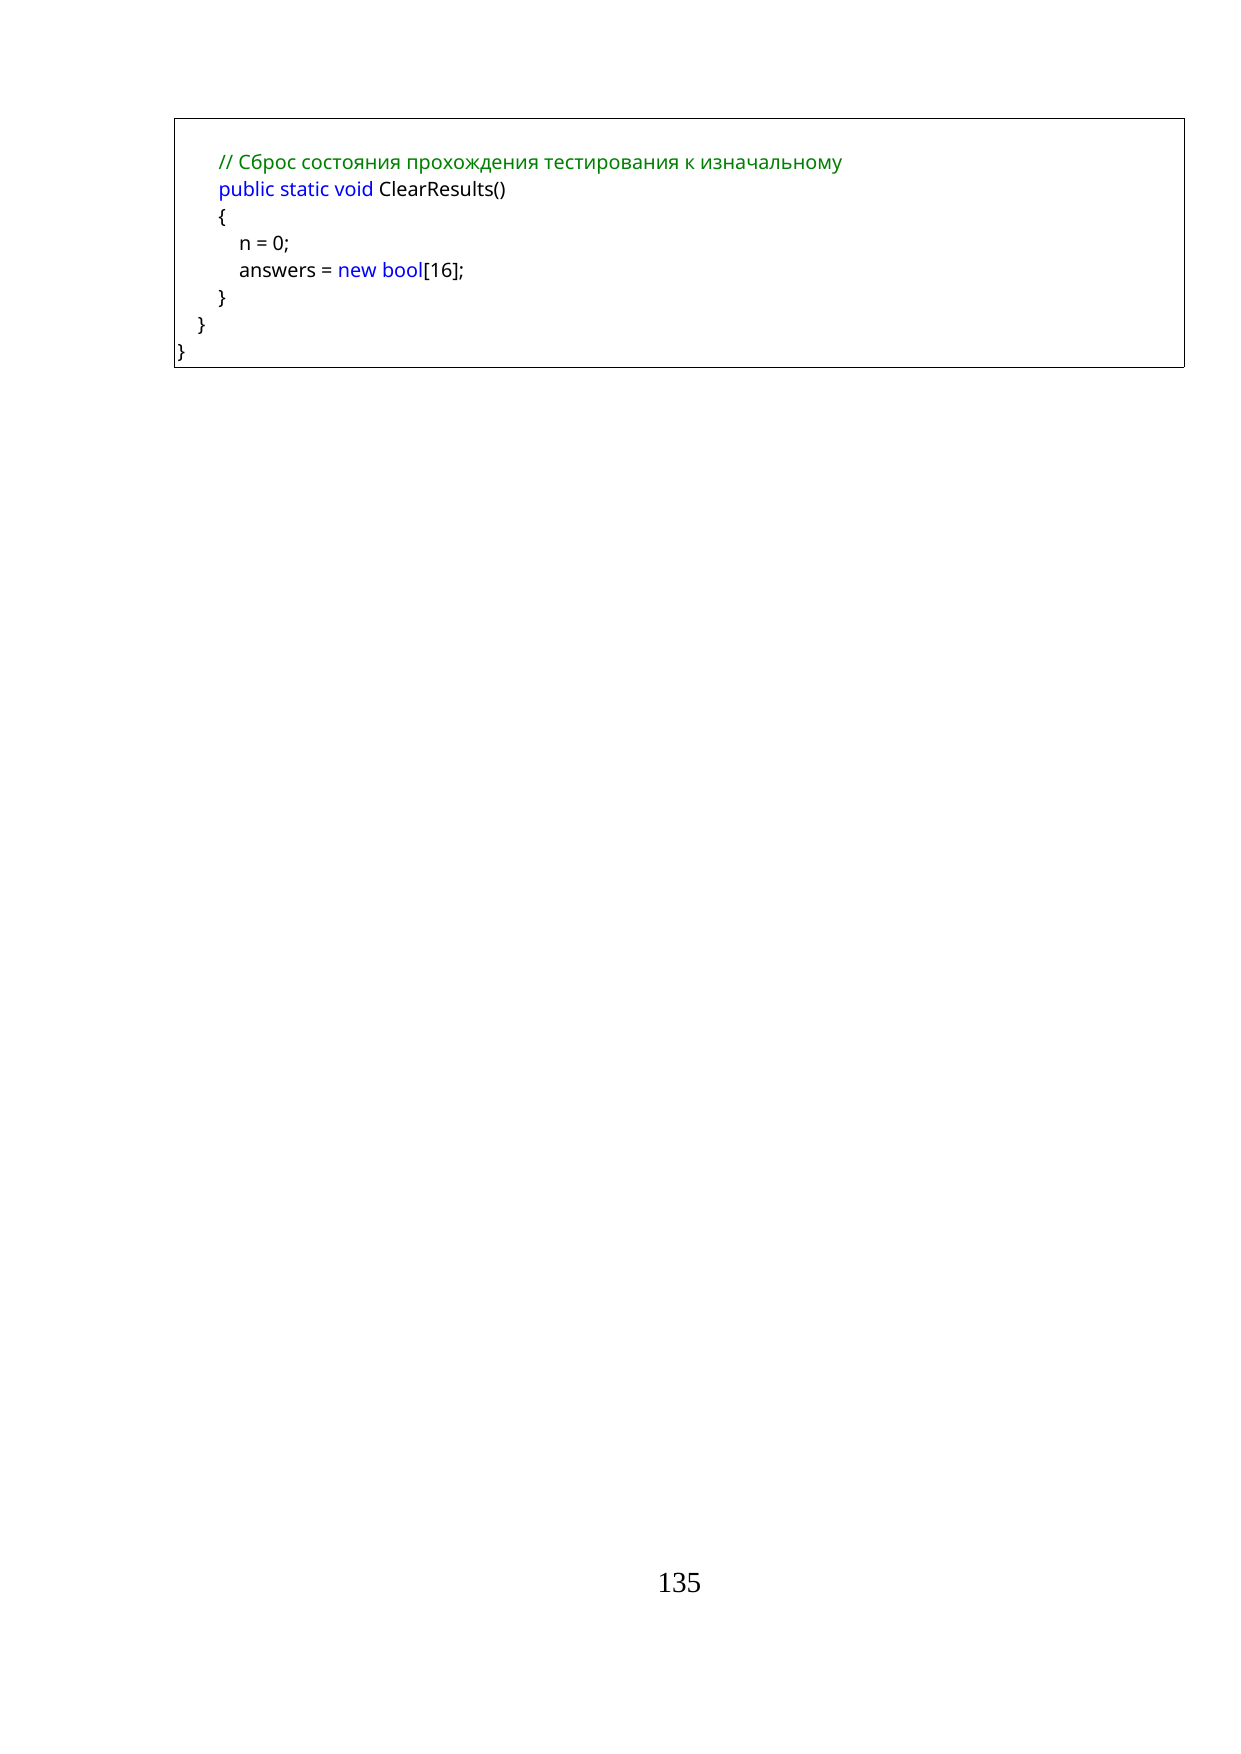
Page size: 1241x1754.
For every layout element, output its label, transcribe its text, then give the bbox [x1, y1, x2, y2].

text answers = new bool[16]; [177, 256, 1181, 283]
text public static void ClearResults() [177, 175, 1181, 202]
text { [177, 202, 1181, 229]
text // Сброс состояния прохождения тестирования к изначальному [177, 148, 1181, 175]
text } [175, 334, 1184, 367]
text n = 0; [177, 229, 1181, 256]
text } [177, 283, 1181, 310]
text } [177, 310, 1181, 334]
